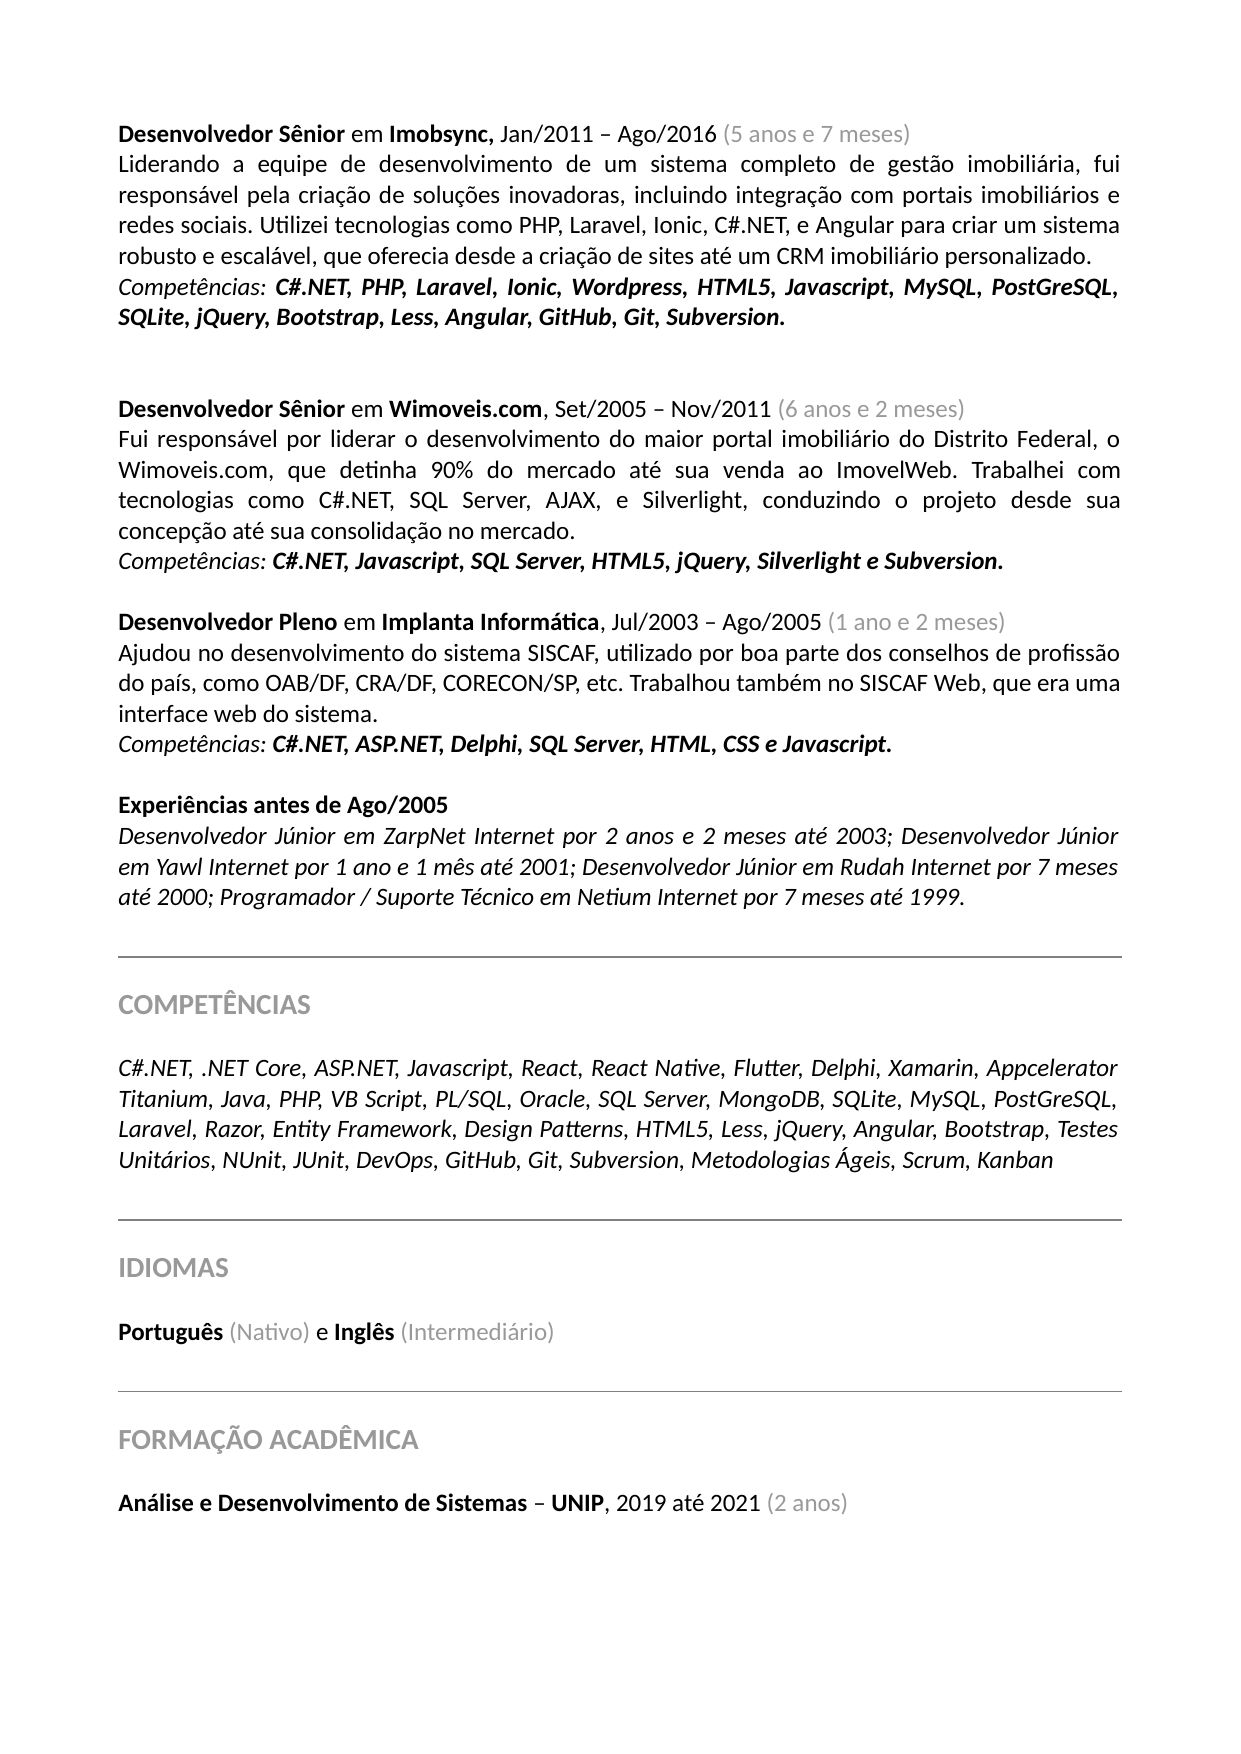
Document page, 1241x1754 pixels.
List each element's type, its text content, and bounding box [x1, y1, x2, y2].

text FORMAÇÃO ACADÊMICA [118, 1421, 1122, 1457]
text Competências: C#.NET, Javascript, SQL Server, HTML5, jQuery, Silverlight e Subversion. [118, 545, 1122, 576]
text Desenvolvedor Júnior em ZarpNet Internet por 2 anos e 2 meses até 2003; Desenvolvedor Júnior em Yawl Internet por 1 ano e 1 mês até 2001; Desenvolvedor Júnior em Rudah Internet por 7 meses até 2000; Programador / Suporte Técnico em Netium Internet por 7 meses até 1999. [118, 820, 1122, 912]
text Desenvolvedor Sênior em Imobsync, Jan/2011 – Ago/2016 (5 anos e 7 meses) [118, 118, 1122, 149]
text Desenvolvedor Sênior em Wimoveis.com, Set/2005 – Nov/2011 (6 anos e 2 meses) [118, 393, 1122, 423]
text IDIOMAS [118, 1249, 1122, 1285]
text Ajudou no desenvolvimento do sistema SISCAF, utilizado por boa parte dos conselhos de profissão do país, como OAB/DF, CRA/DF, CORECON/SP, etc. Trabalhou também no SISCAF Web, que era uma interface web do sistema. [118, 637, 1122, 728]
text Análise e Desenvolvimento de Sistemas – UNIP, 2019 até 2021 (2 anos) [118, 1487, 1122, 1518]
text Desenvolvedor Pleno em Implanta Informática, Jul/2003 – Ago/2005 (1 ano e 2 meses) [118, 606, 1122, 637]
text Liderando a equipe de desenvolvimento de um sistema completo de gestão imobiliária, fui responsável pela criação de soluções inovadoras, incluindo integração com portais imobiliários e redes sociais. Utilizei tecnologias como PHP, Laravel, Ionic, C#.NET, e Angular para criar um sistema robusto e escalável, que oferecia desde a criação de sites até um CRM imobiliário personalizado. [118, 149, 1122, 271]
text Português (Nativo) e Inglês (Intermediário) [118, 1316, 1122, 1346]
text COMPETÊNCIAS [118, 986, 1122, 1022]
text Fui responsável por liderar o desenvolvimento do maior portal imobiliário do Distrito Federal, o Wimoveis.com, que detinha 90% do mercado até sua venda ao ImovelWeb. Trabalhei com tecnologias como C#.NET, SQL Server, AJAX, e Silverlight, conduzindo o projeto desde sua concepção até sua consolidação no mercado. [118, 423, 1122, 545]
text C#.NET, .NET Core, ASP.NET, Javascript, React, React Native, Flutter, Delphi, Xamarin, Appcelerator Titanium, Java, PHP, VB Script, PL/SQL, Oracle, SQL Server, MongoDB, SQLite, MySQL, PostGreSQL, Laravel, Razor, Entity Framework, Design Patterns, HTML5, Less, jQuery, Angular, Bootstrap, Testes Unitários, NUnit, JUnit, DevOps, GitHub, Git, Subversion, Metodologias Ágeis, Scrum, Kanban [118, 1053, 1122, 1175]
text Competências: C#.NET, PHP, Laravel, Ionic, Wordpress, HTML5, Javascript, MySQL, PostGreSQL, SQLite, jQuery, Bootstrap, Less, Angular, GitHub, Git, Subversion. [118, 271, 1122, 332]
text Experiências antes de Ago/2005 [118, 789, 1122, 820]
text Competências: C#.NET, ASP.NET, Delphi, SQL Server, HTML, CSS e Javascript. [118, 728, 1122, 759]
